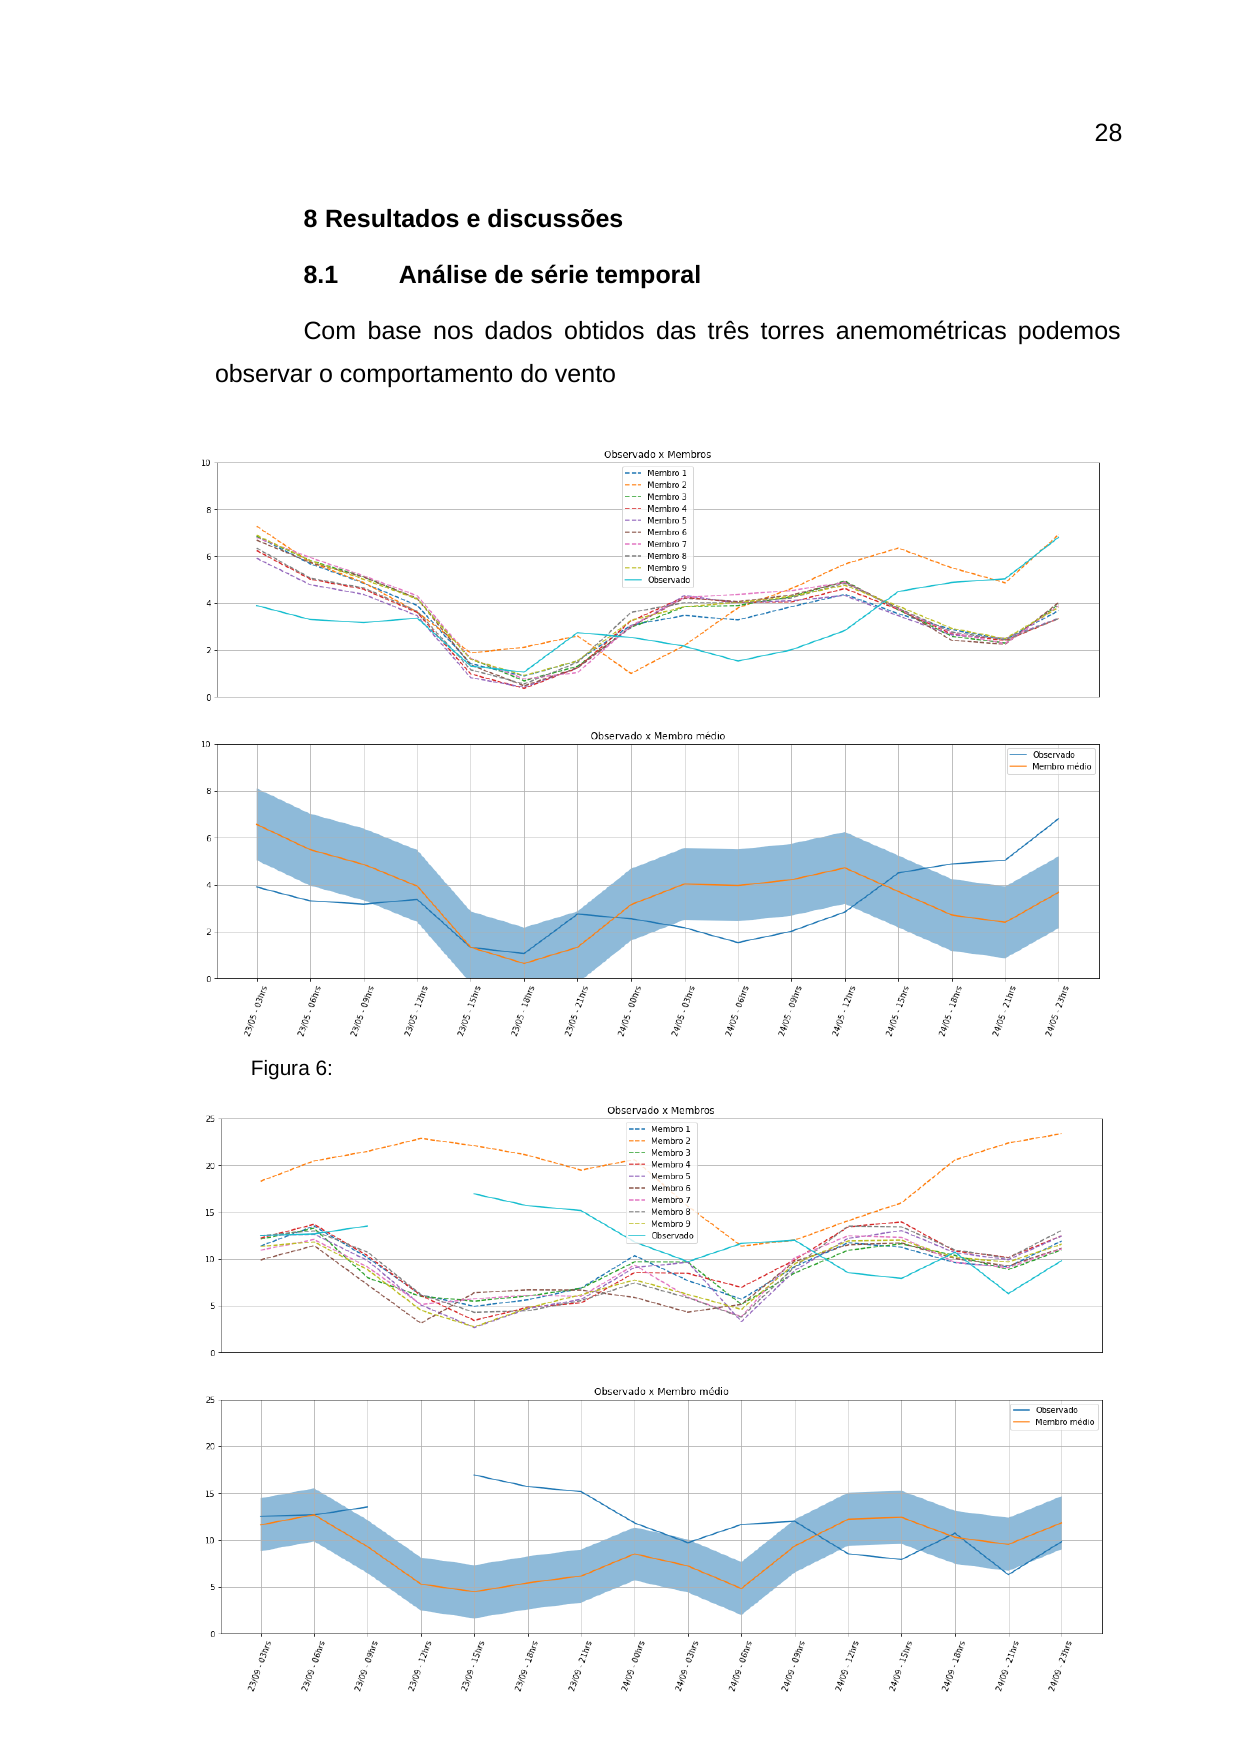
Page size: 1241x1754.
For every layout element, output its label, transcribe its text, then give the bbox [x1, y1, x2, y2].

picture [199, 1100, 1107, 1697]
text Figura 6: [177, 1042, 1122, 1080]
text Com base nos dados obtidos das três torres anemométricas podemos observar o comportamento do vento [215, 316, 1122, 387]
subtitle Resultados e discussões [215, 204, 1122, 233]
picture [196, 445, 1104, 1042]
subtitle Análise de série temporal [215, 260, 1122, 289]
